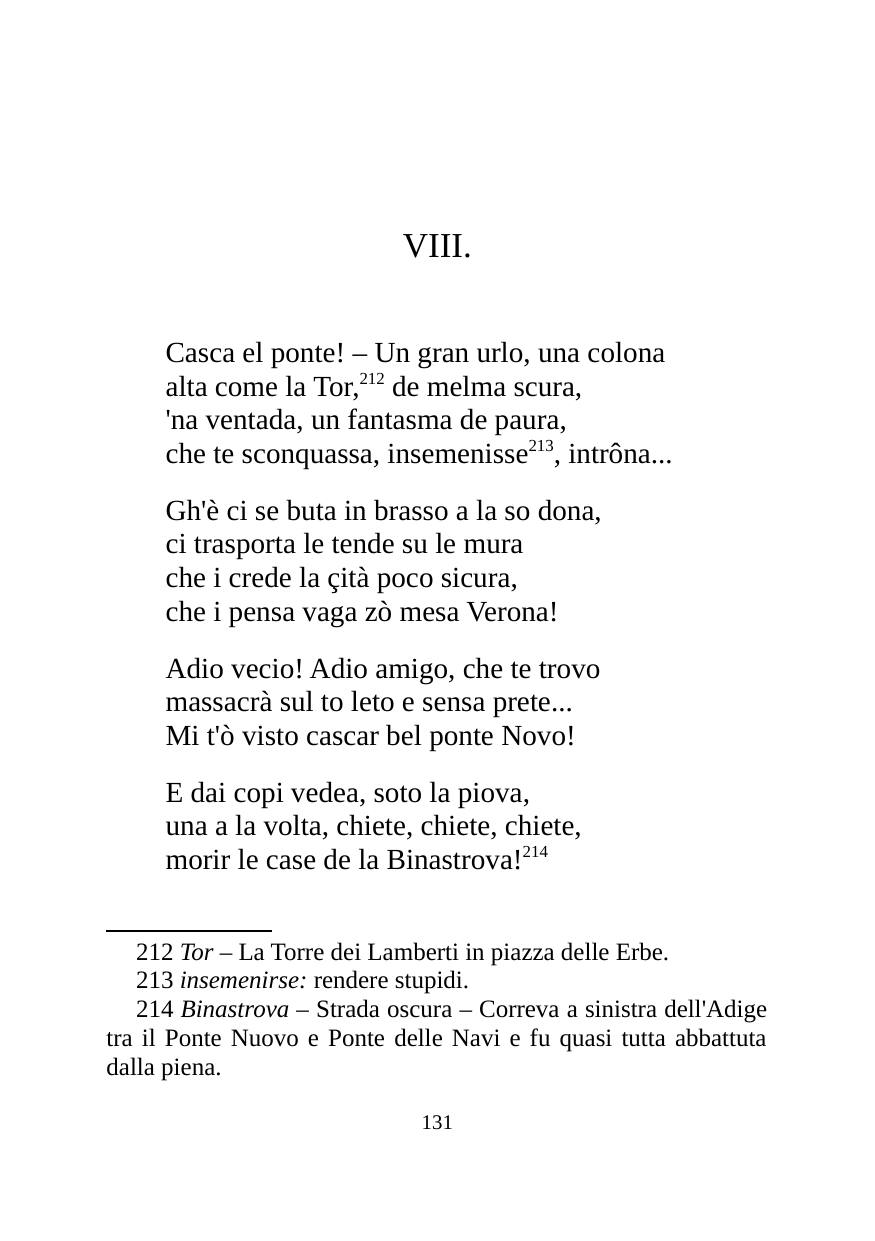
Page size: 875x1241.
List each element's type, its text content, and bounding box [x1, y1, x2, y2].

text E dai copi vedea, soto la piova, una a la volta, chiete, chiete, chiete, morir le case de la Binastrova! [165, 775, 768, 876]
text Gh'è ci se buta in brasso a la so dona, ci trasporta le tende su le mura che i crede la çità poco sicura, che i pensa vaga zò mesa Verona! [165, 493, 768, 627]
subtitle VIII. [106, 224, 768, 264]
text Casca el ponte! – Un gran urlo, una colona alta come la Tor, de melma scura, 'na ventada, un fantasma de paura, che te sconquassa, insemenisse, intrôna... [165, 335, 768, 469]
text Adio vecio! Adio amigo, che te trovo massacrà sul to leto e sensa prete... Mi t'ò visto cascar bel ponte Novo! [165, 651, 768, 751]
text insemenirse: rendere stupidi. [106, 965, 768, 994]
text Binastrova – Strada oscura – Correva a sinistra dell'Adige tra il Ponte Nuovo e Ponte delle Navi e fu quasi tutta abbattuta dalla piena. [106, 994, 768, 1080]
text Tor – La Torre dei Lamberti in piazza delle Erbe. [106, 937, 768, 965]
